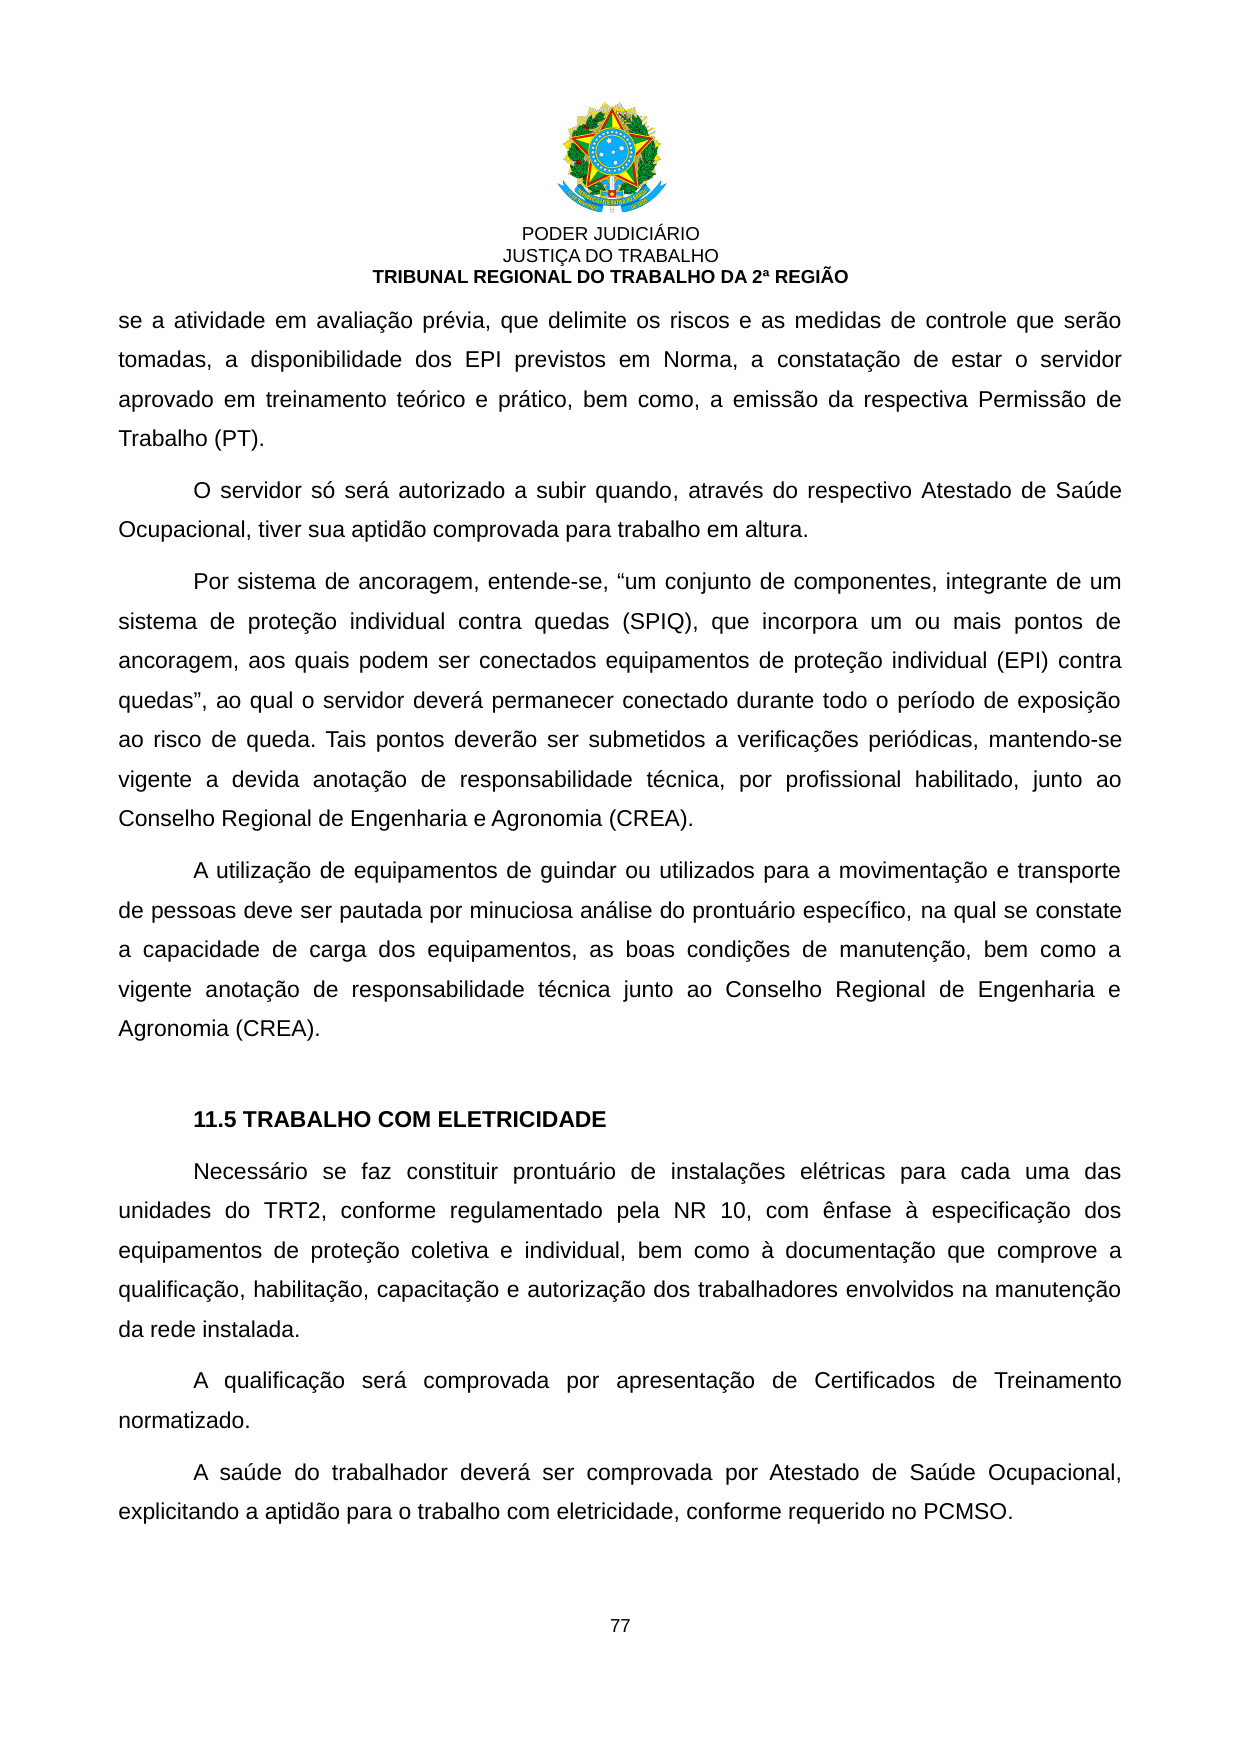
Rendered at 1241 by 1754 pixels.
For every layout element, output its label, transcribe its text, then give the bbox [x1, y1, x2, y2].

text se a atividade em avaliação prévia, que delimite os riscos e as medidas de controle que serão tomadas, a disponibilidade dos EPI previstos em Norma, a constatação de estar o servidor aprovado em treinamento teórico e prático, bem como, a emissão da respectiva Permissão de Trabalho (PT). [118, 307, 1122, 451]
subtitle 11.5 TRABALHO COM ELETRICIDADE [118, 1106, 1122, 1132]
text A utilização de equipamentos de guindar ou utilizados para a movimentação e transporte de pessoas deve ser pautada por minuciosa análise do prontuário específico, na qual se constate a capacidade de carga dos equipamentos, as boas condições de manutenção, bem como a vigente anotação de responsabilidade técnica junto ao Conselho Regional de Engenharia e Agronomia (CREA). [118, 857, 1122, 1041]
text A saúde do trabalhador deverá ser comprovada por Atestado de Saúde Ocupacional, explicitando a aptidão para o trabalho com eletricidade, conforme requerido no PCMSO. [118, 1459, 1122, 1524]
text Necessário se faz constituir prontuário de instalações elétricas para cada uma das unidades do TRT2, conforme regulamentado pela NR 10, com ênfase à especificação dos equipamentos de proteção coletiva e individual, bem como à documentação que comprove a qualificação, habilitação, capacitação e autorização dos trabalhadores envolvidos na manutenção da rede instalada. [118, 1158, 1122, 1342]
text A qualificação será comprovada por apresentação de Certificados de Treinamento normatizado. [118, 1367, 1122, 1433]
text O servidor só será autorizado a subir quando, através do respectivo Atestado de Saúde Ocupacional, tiver sua aptidão comprovada para trabalho em altura. [118, 477, 1122, 543]
text Por sistema de ancoragem, entende-se, “um conjunto de componentes, integrante de um sistema de proteção individual contra quedas (SPIQ), que incorpora um ou mais pontos de ancoragem, aos quais podem ser conectados equipamentos de proteção individual (EPI) contra quedas”, ao qual o servidor deverá permanecer conectado durante todo o período de exposição ao risco de queda. Tais pontos deverão ser submetidos a verificações periódicas, mantendo-se vigente a devida anotação de responsabilidade técnica, por profissional habilitado, junto ao Conselho Regional de Engenharia e Agronomia (CREA). [118, 568, 1122, 832]
